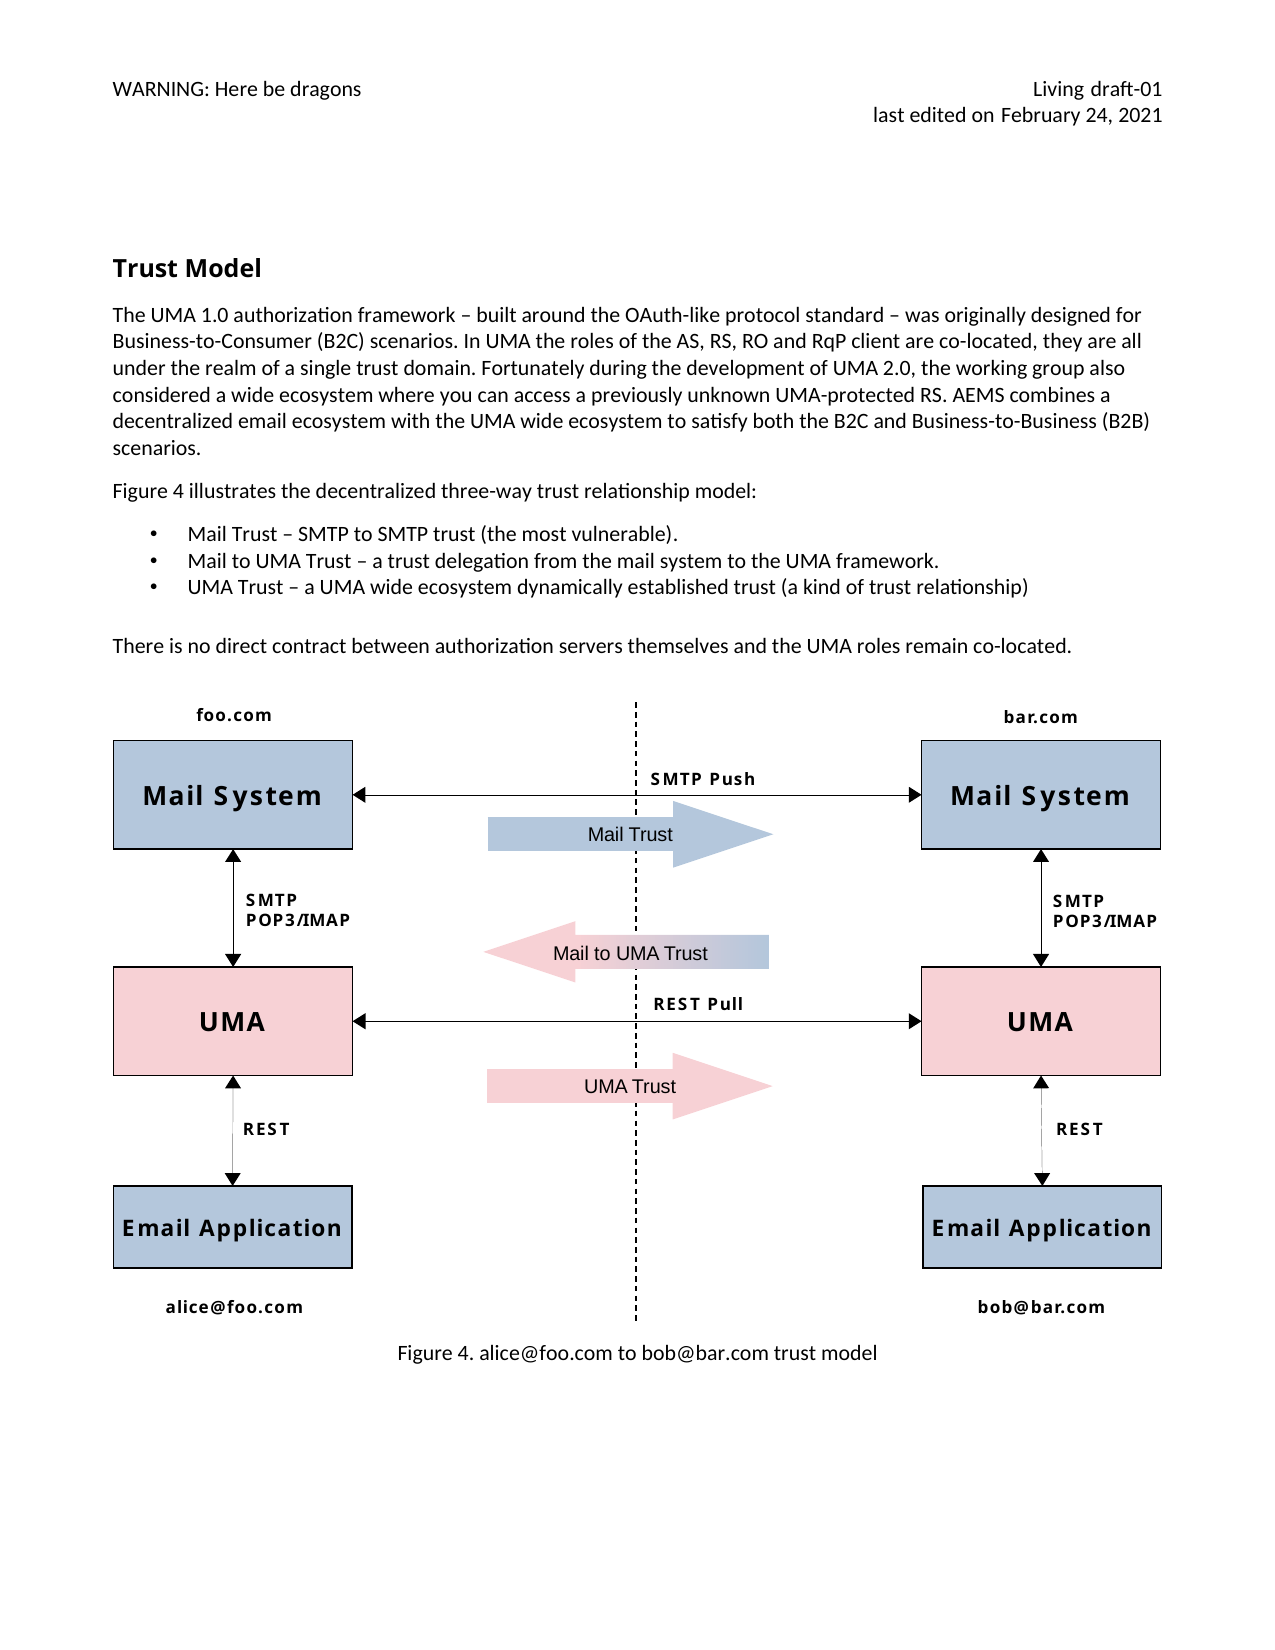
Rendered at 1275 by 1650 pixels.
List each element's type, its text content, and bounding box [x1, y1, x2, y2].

text The UMA 1.0 authorization framework – built around the OAuth-like protocol standard – was originally designed for Business-to-Consumer (B2C) scenarios. In UMA the roles of the AS, RS, RO and RqP client are co-located, they are all under the realm of a single trust domain. Fortunately during the development of UMA 2.0, the working group also considered a wide ecosystem where you can access a previously unknown UMA-protected RS. AEMS combines a decentralized email ecosystem with the UMA wide ecosystem to satisfy both the B2C and Business-to-Business (B2B) scenarios. [112, 301, 1162, 461]
list Mail Trust – SMTP to SMTP trust (the most vulnerable). [150, 520, 1162, 547]
text Figure 4 illustrates the decentralized three-way trust relationship model: [112, 477, 1162, 504]
list Mail to UMA Trust – a trust delegation from the mail system to the UMA framework. [150, 547, 1162, 573]
text Figure 4. alice@foo.com to bob@bar.com trust model [112, 718, 1162, 1366]
list UMA Trust – a UMA wide ecosystem dynamically established trust (a kind of trust relationship) [150, 573, 1162, 600]
text There is no direct contract between authorization servers themselves and the UMA roles remain co-located. [112, 633, 1162, 659]
text Trust Model [112, 251, 1162, 285]
